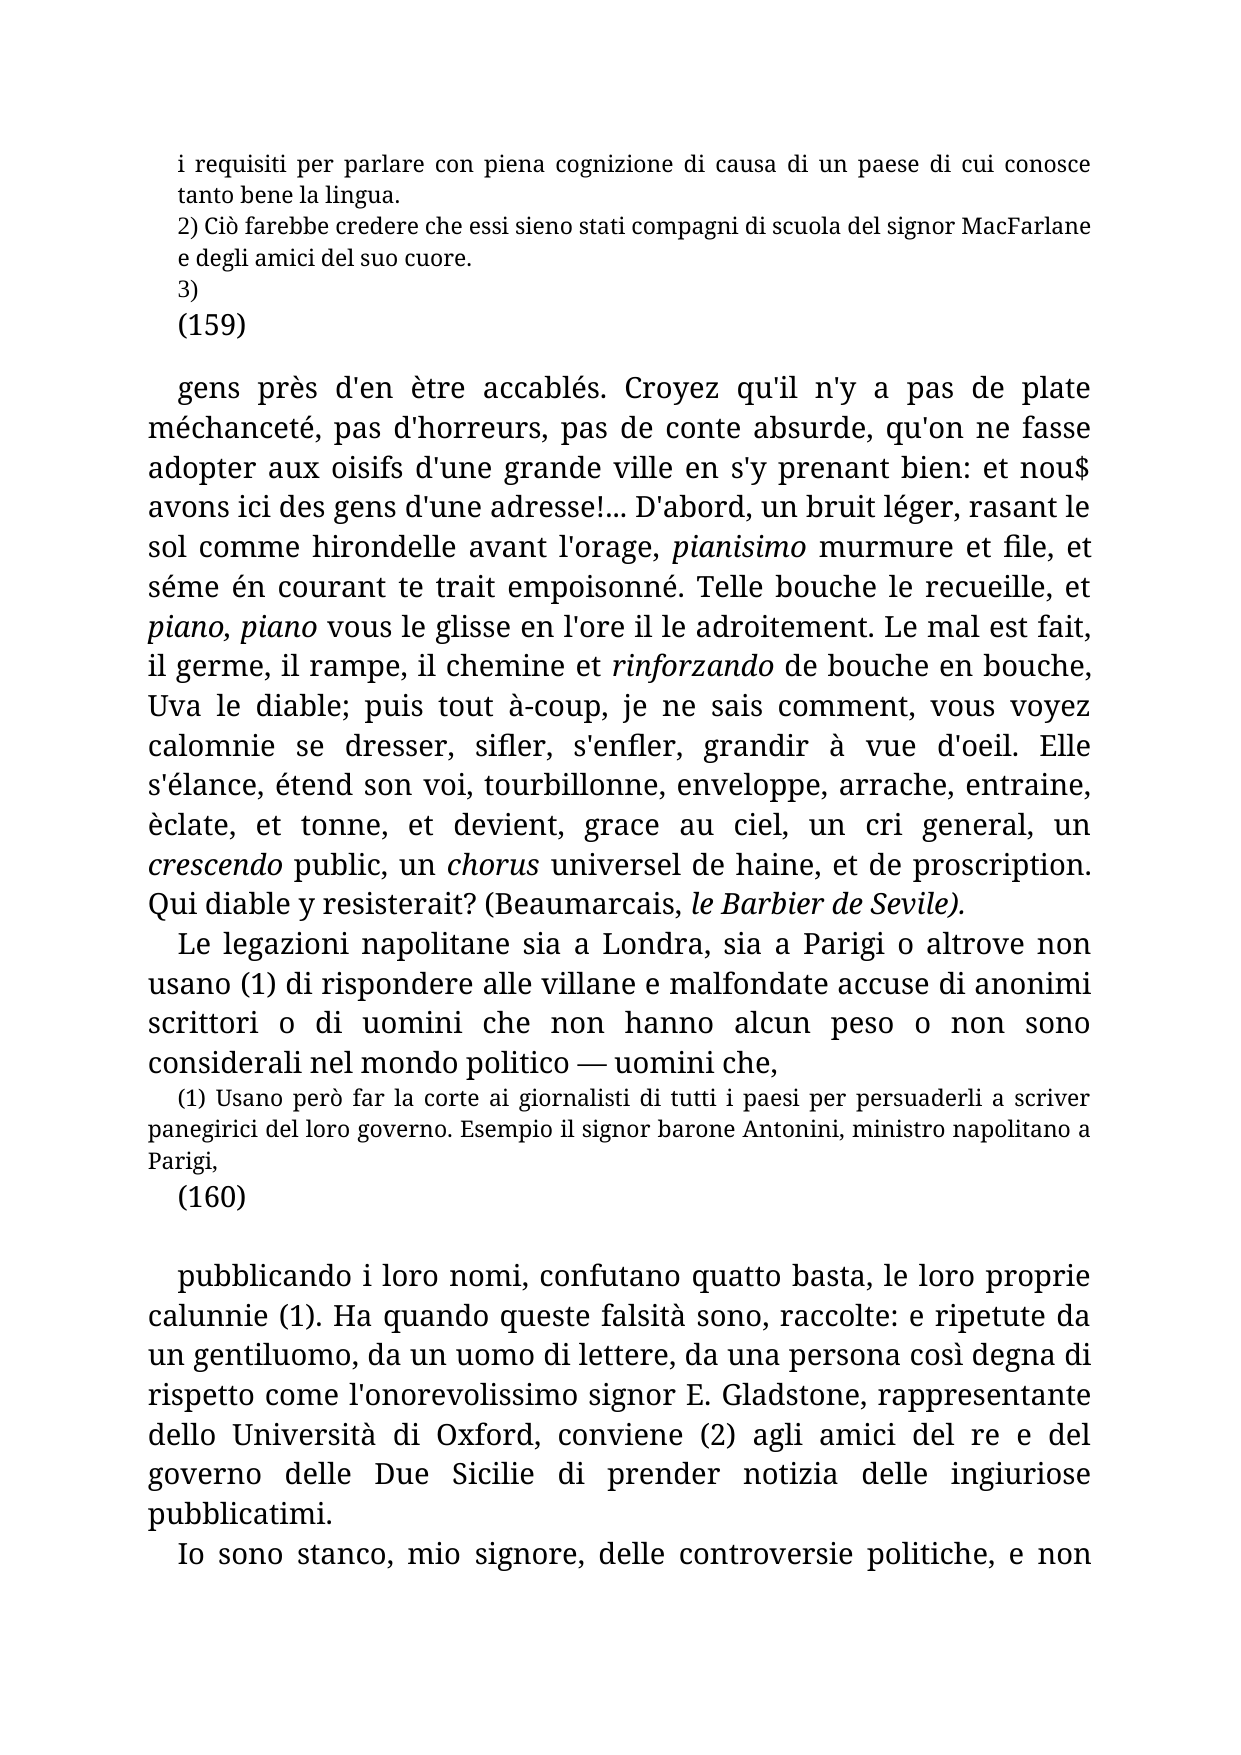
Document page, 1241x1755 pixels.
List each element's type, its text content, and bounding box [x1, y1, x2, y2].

text (159) [148, 304, 1093, 344]
text Le legazioni napolitane sia a Londra, sia a Parigi o altrove non usano (1) di rispondere alle villane e malfondate accuse di anonimi scrittori o di uomini che non hanno alcun peso o non sono considerali nel mondo politico — uomini che, [148, 923, 1093, 1082]
text (1) Usano però far la corte ai giornalisti di tutti i paesi per persuaderli a scriver panegirici del loro governo. Esempio il signor barone Antonini, ministro napolitano a Parigi, [148, 1082, 1093, 1176]
list i requisiti per parlare con piena cognizione di causa di un paese di cui conosce tanto bene la lingua. [177, 148, 1093, 210]
text Io sono stanco, mio signore, delle controversie politiche, e non [148, 1533, 1093, 1573]
text (160) [148, 1176, 1093, 1216]
text pubblicando i loro nomi, confutano quatto basta, le loro proprie calunnie (1). Ha quando queste falsità sono, raccolte: e ripetute da un gentiluomo, da un uomo di lettere, da una persona così degna di rispetto come l'onorevolissimo signor E. Gladstone, rappresentante dello Università di Oxford, conviene (2) agli amici del re e del governo delle Due Sicilie di prender notizia delle ingiuriose pubblicatimi. [148, 1255, 1093, 1533]
list Ciò farebbe credere che essi sieno stati compagni di scuola del signor MacFarlane e degli amici del suo cuore. [177, 210, 1093, 273]
text gens près d'en ètre accablés. Croyez qu'il n'y a pas de plate méchanceté, pas d'horreurs, pas de conte absurde, qu'on ne fasse adopter aux oisifs d'une grande ville en s'y prenant bien: et nou$ avons ici des gens d'une adresse!... D'abord, un bruit léger, rasant le sol comme hirondelle avant l'orage, pianisimo murmure et file, et séme én courant te trait empoisonné. Telle bouche le recueille, et piano, piano vous le glisse en l'ore il le adroitement. Le mal est fait, il germe, il rampe, il chemine et rinforzando de bouche en bouche, Uva le diable; puis tout à-coup, je ne sais comment, vous voyez calomnie se dresser, sifler, s'enfler, grandir à vue d'oeil. Elle s'élance, étend son voi, tourbillonne, enveloppe, arrache, entraine, èclate, et tonne, et devient, grace au ciel, un cri general, un crescendo public, un chorus universel de haine, et de proscription. Qui diable y resisterait? (Beaumarcais, le Barbier de Sevile). [148, 368, 1093, 923]
